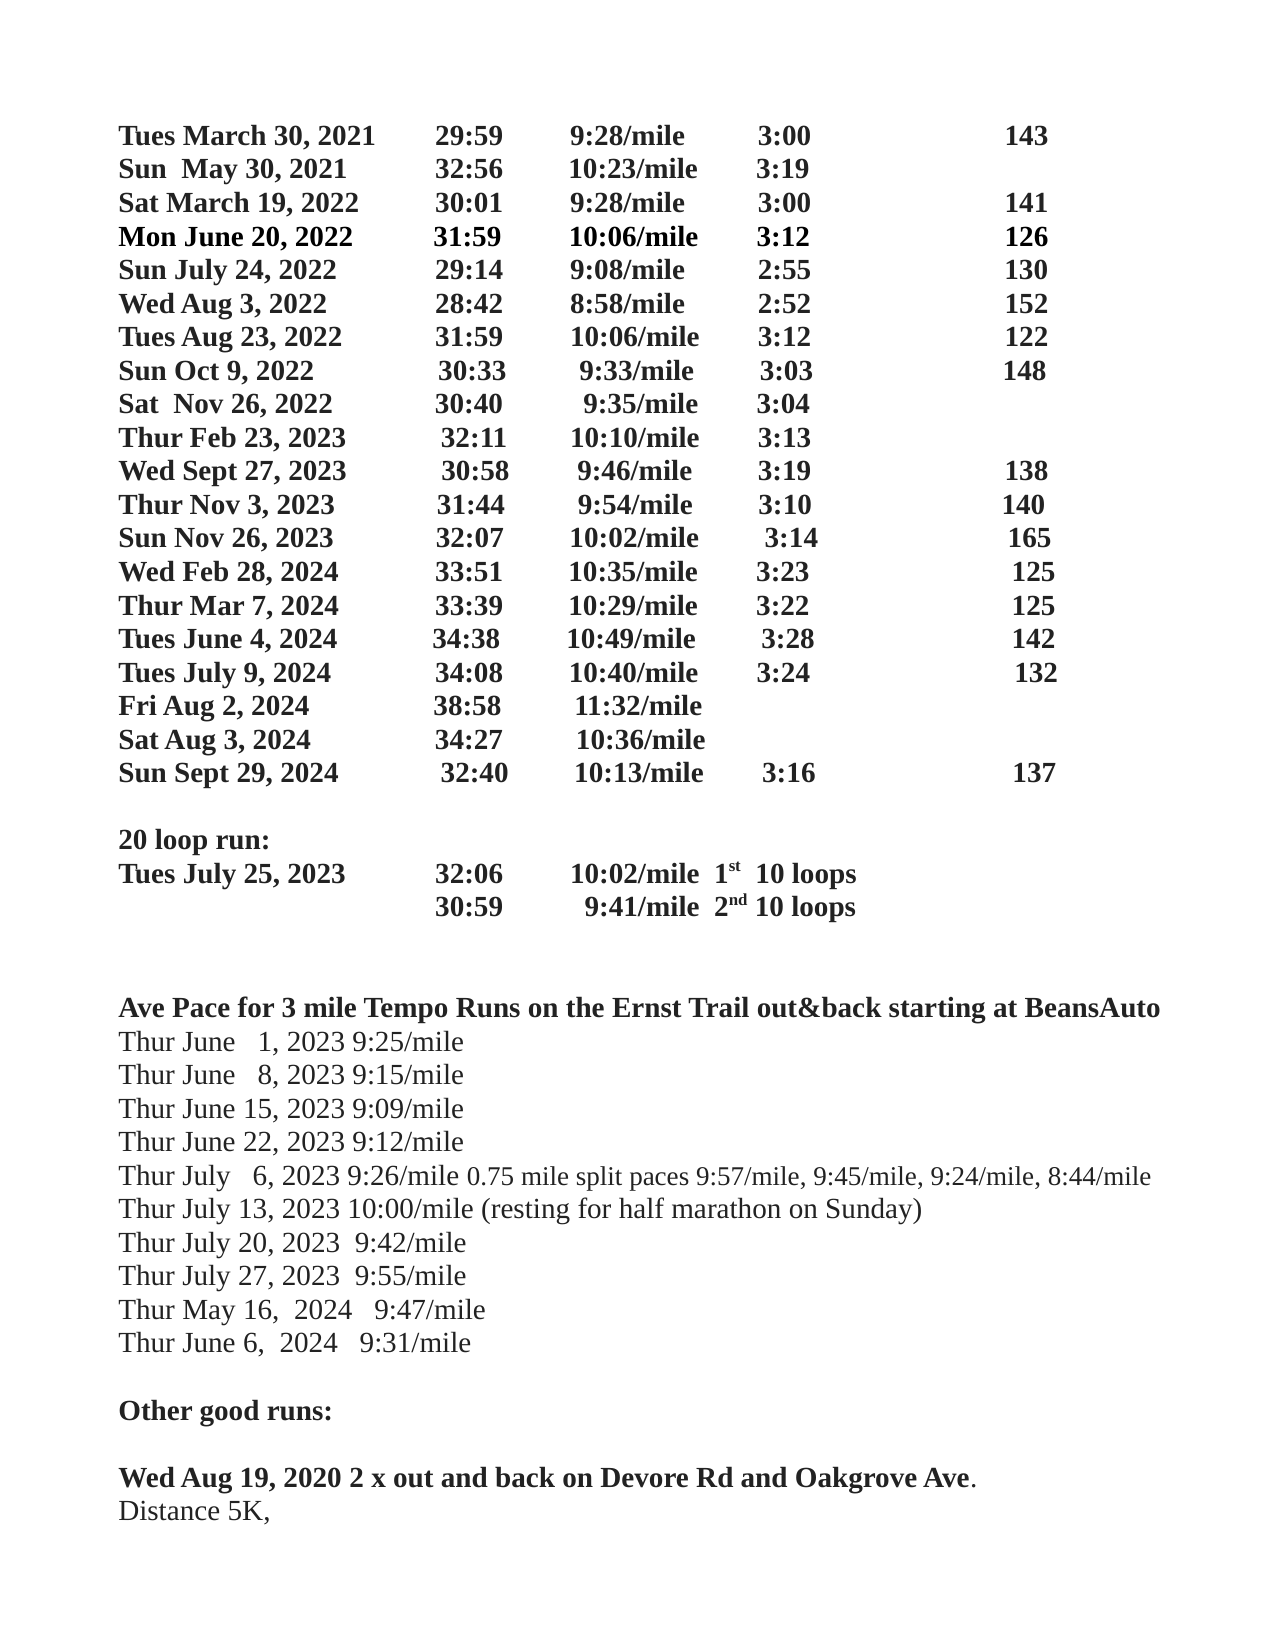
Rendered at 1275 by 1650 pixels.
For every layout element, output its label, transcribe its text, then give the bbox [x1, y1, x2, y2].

text 30:59 9:41/mile 2nd 10 loops [118, 889, 1161, 923]
text Wed Aug 19, 2020 2 x out and back on Devore Rd and Oakgrove Ave. [118, 1460, 1161, 1493]
text Thur Mar 7, 2024 33:39 10:29/mile 3:22 125 [118, 588, 1161, 621]
text 20 loop run: [118, 822, 1161, 856]
text Ave Pace for 3 mile Tempo Runs on the Ernst Trail out&back starting at BeansAuto [118, 990, 1161, 1024]
text Tues March 30, 2021 29:59 9:28/mile 3:00 143 [118, 118, 1161, 152]
text Wed Aug 3, 2022 28:42 8:58/mile 2:52 152 [118, 286, 1161, 319]
text Sat Aug 3, 2024 34:27 10:36/mile [118, 722, 1161, 755]
text Thur June 15, 2023 9:09/mile [118, 1091, 1161, 1124]
text Sun July 24, 2022 29:14 9:08/mile 2:55 130 [118, 252, 1161, 286]
text Wed Sept 27, 2023 30:58 9:46/mile 3:19 138 [118, 453, 1161, 487]
text Wed Feb 28, 2024 33:51 10:35/mile 3:23 125 [118, 554, 1161, 588]
text Sat Nov 26, 2022 30:40 9:35/mile 3:04 [118, 386, 1161, 420]
text Tues June 4, 2024 34:38 10:49/mile 3:28 142 [118, 621, 1161, 655]
text Thur June 22, 2023 9:12/mile [118, 1124, 1161, 1158]
text Fri Aug 2, 2024 38:58 11:32/mile [118, 688, 1161, 722]
text Sun Nov 26, 2023 32:07 10:02/mile 3:14 165 [118, 521, 1161, 554]
text Thur July 13, 2023 10:00/mile (resting for half marathon on Sunday) [118, 1191, 1161, 1225]
text Thur June 1, 2023 9:25/mile [118, 1024, 1161, 1057]
text Sun Oct 9, 2022 30:33 9:33/mile 3:03 148 [118, 353, 1161, 386]
text Tues July 9, 2024 34:08 10:40/mile 3:24 132 [118, 655, 1161, 688]
text Thur May 16, 2024 9:47/mile [118, 1292, 1161, 1326]
text Other good runs: [118, 1393, 1161, 1426]
text Thur July 20, 2023 9:42/mile [118, 1225, 1161, 1258]
text Sat March 19, 2022 30:01 9:28/mile 3:00 141 [118, 185, 1161, 219]
text Tues Aug 23, 2022 31:59 10:06/mile 3:12 122 [118, 319, 1161, 353]
text Sun May 30, 2021 32:56 10:23/mile 3:19 [118, 152, 1161, 185]
text Mon June 20, 2022 31:59 10:06/mile 3:12 126 [118, 219, 1157, 252]
text Thur Feb 23, 2023 32:11 10:10/mile 3:13 [118, 420, 1161, 453]
text Distance 5K, [118, 1493, 1161, 1527]
text Sun Sept 29, 2024 32:40 10:13/mile 3:16 137 [118, 755, 1161, 789]
text Thur Nov 3, 2023 31:44 9:54/mile 3:10 140 [118, 487, 1161, 521]
text Thur June 6, 2024 9:31/mile [118, 1326, 1161, 1359]
text Thur July 6, 2023 9:26/mile 0.75 mile split paces 9:57/mile, 9:45/mile, 9:24/mile, 8:44/mile [118, 1158, 1161, 1191]
text Thur June 8, 2023 9:15/mile [118, 1057, 1161, 1091]
text Thur July 27, 2023 9:55/mile [118, 1258, 1161, 1292]
text Tues July 25, 2023 32:06 10:02/mile 1st 10 loops [118, 856, 1161, 889]
